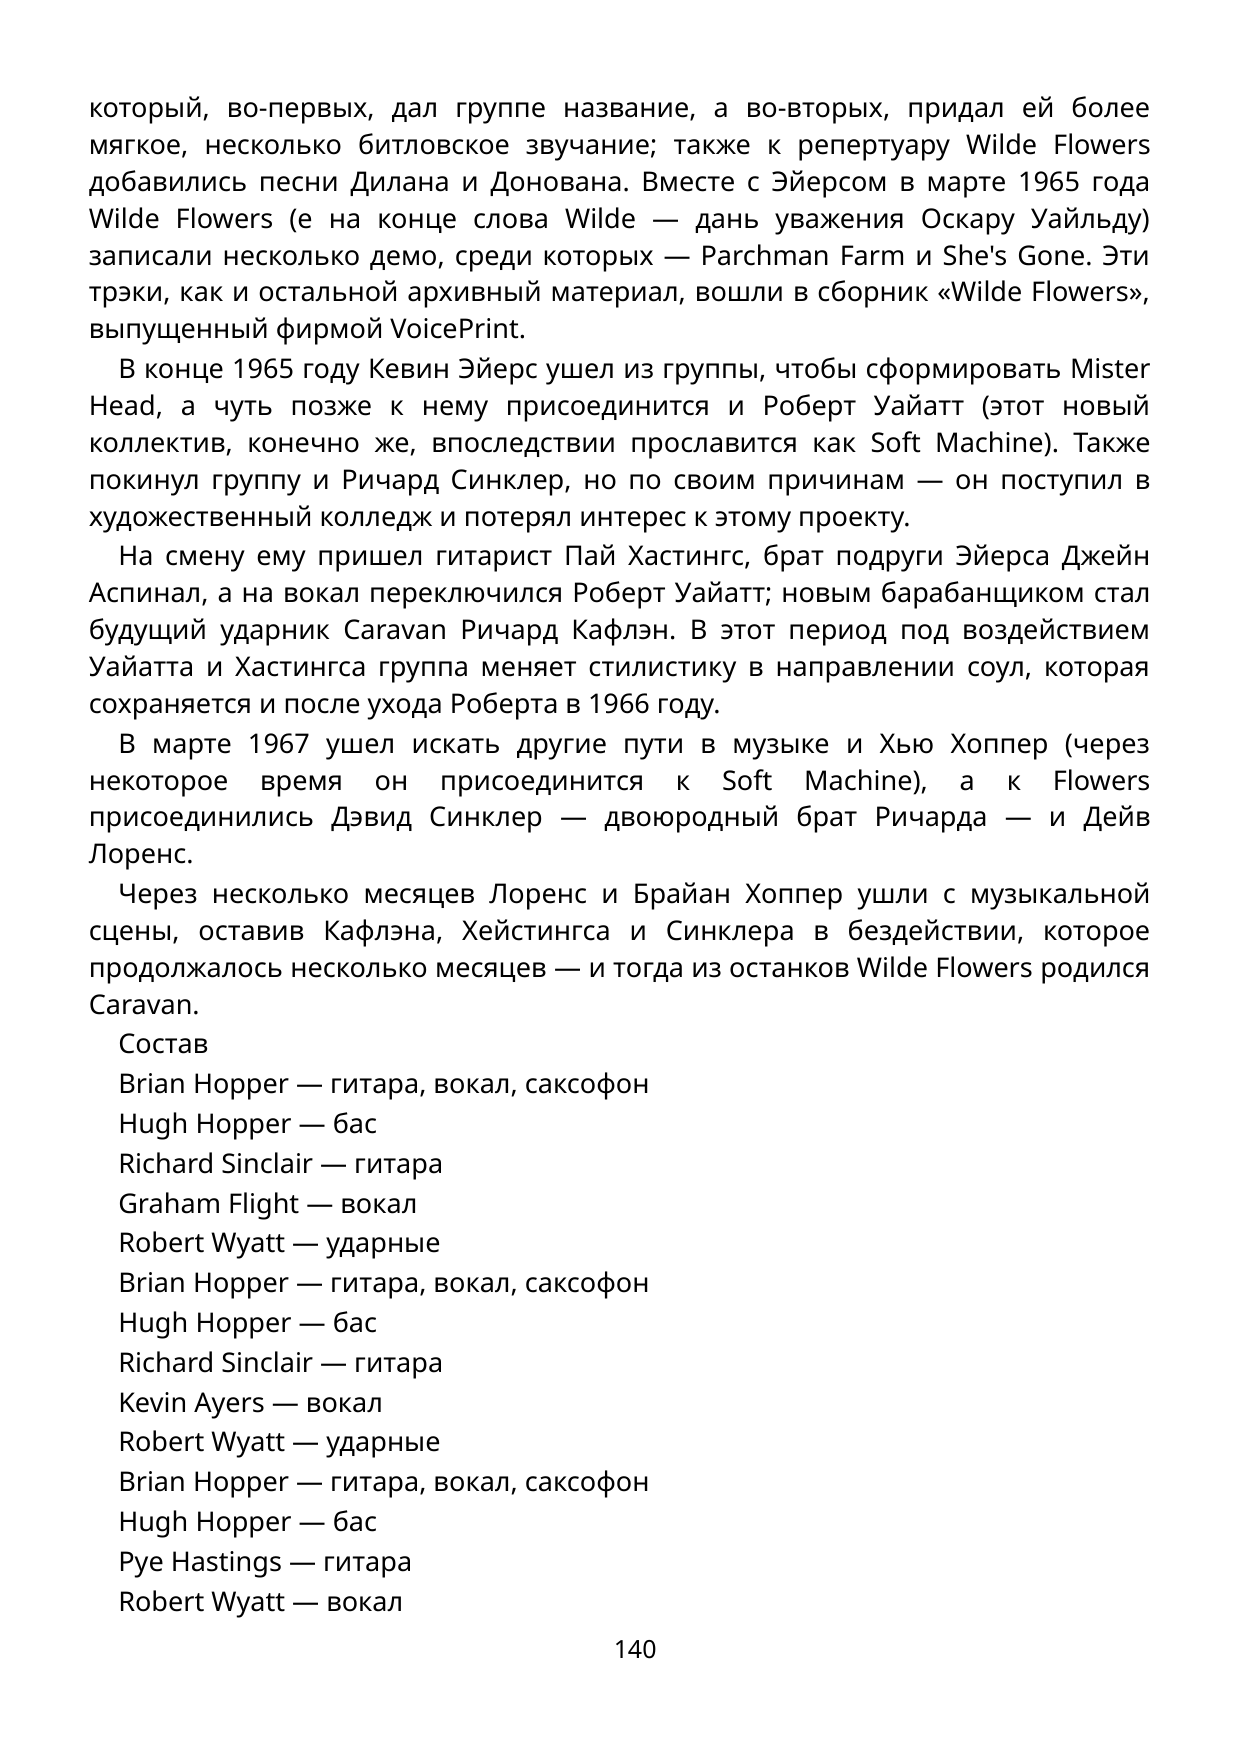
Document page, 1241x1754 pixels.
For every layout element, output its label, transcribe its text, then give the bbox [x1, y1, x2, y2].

text Через несколько месяцев Лоренс и Брайан Хоппер ушли с музыкальной сцены, оставив Кафлэна, Хейстингса и Синклера в бездействии, которое продолжалось несколько месяцев — и тогда из останков Wilde Flowers родился Caravan. [88, 874, 1152, 1022]
text На смену ему пришел гитарист Пай Хастингс, брат подруги Эйерса Джейн Аспинал, а на вокал переключился Роберт Уайатт; новым барабанщиком стал будущий ударник Caravan Ричард Кафлэн. В этот период под воздействием Уайатта и Хастингса группа меняет стилистику в направлении соул, которая сохраняется и после ухода Роберта в 1966 году. [88, 537, 1152, 721]
text В конце 1965 году Кевин Эйерс ушел из группы, чтобы сформировать Mister Head, а чуть позже к нему присоединится и Роберт Уайатт (этот новый коллектив, конечно же, впоследствии прославится как Soft Machine). Также покинул группу и Ричард Синклер, но по своим причинам — он поступил в художественный колледж и потерял интерес к этому проекту. [88, 349, 1152, 534]
text Richard Sinclair — гитара [88, 1343, 1152, 1380]
text Robert Wyatt — ударные [88, 1423, 1152, 1460]
text Brian Hopper — гитара, вокал, саксофон [88, 1264, 1152, 1301]
text Robert Wyatt — вокал [88, 1582, 1152, 1619]
text Pye Hastings — гитара [88, 1542, 1152, 1579]
text Hugh Hopper — бас [88, 1303, 1152, 1340]
text В марте 1967 ушел искать другие пути в музыке и Хью Хоппер (через некоторое время он присоединится к Soft Machine), а к Flowers присоединились Дэвид Синклер — двоюродный брат Ричарда — и Дейв Лоренс. [88, 724, 1152, 872]
text Kevin Ayers — вокал [88, 1383, 1152, 1420]
text Graham Flight — вокал [88, 1184, 1152, 1221]
text Brian Hopper — гитара, вокал, саксофон [88, 1463, 1152, 1499]
text Hugh Hopper — бас [88, 1502, 1152, 1539]
text Brian Hopper — гитара, вокал, саксофон [88, 1065, 1152, 1102]
text Hugh Hopper — бас [88, 1104, 1152, 1141]
text Robert Wyatt — ударные [88, 1224, 1152, 1261]
text Richard Sinclair — гитара [88, 1144, 1152, 1181]
text который, во-первых, дал группе название, а во-вторых, придал ей более мягкое, несколько битловское звучание; также к репертуару Wilde Flowers добавились песни Дилана и Донована. Вместе с Эйерсом в марте 1965 года Wilde Flowers (e на конце слова Wilde — дань уважения Оскару Уайльду) записали несколько демо, среди которых — Parchman Farm и She's Gone. Эти трэки, как и остальной архивный материал, вошли в сборник «Wilde Flowers», выпущенный фирмой VoicePrint. [88, 88, 1152, 347]
text Состав [88, 1025, 1152, 1062]
